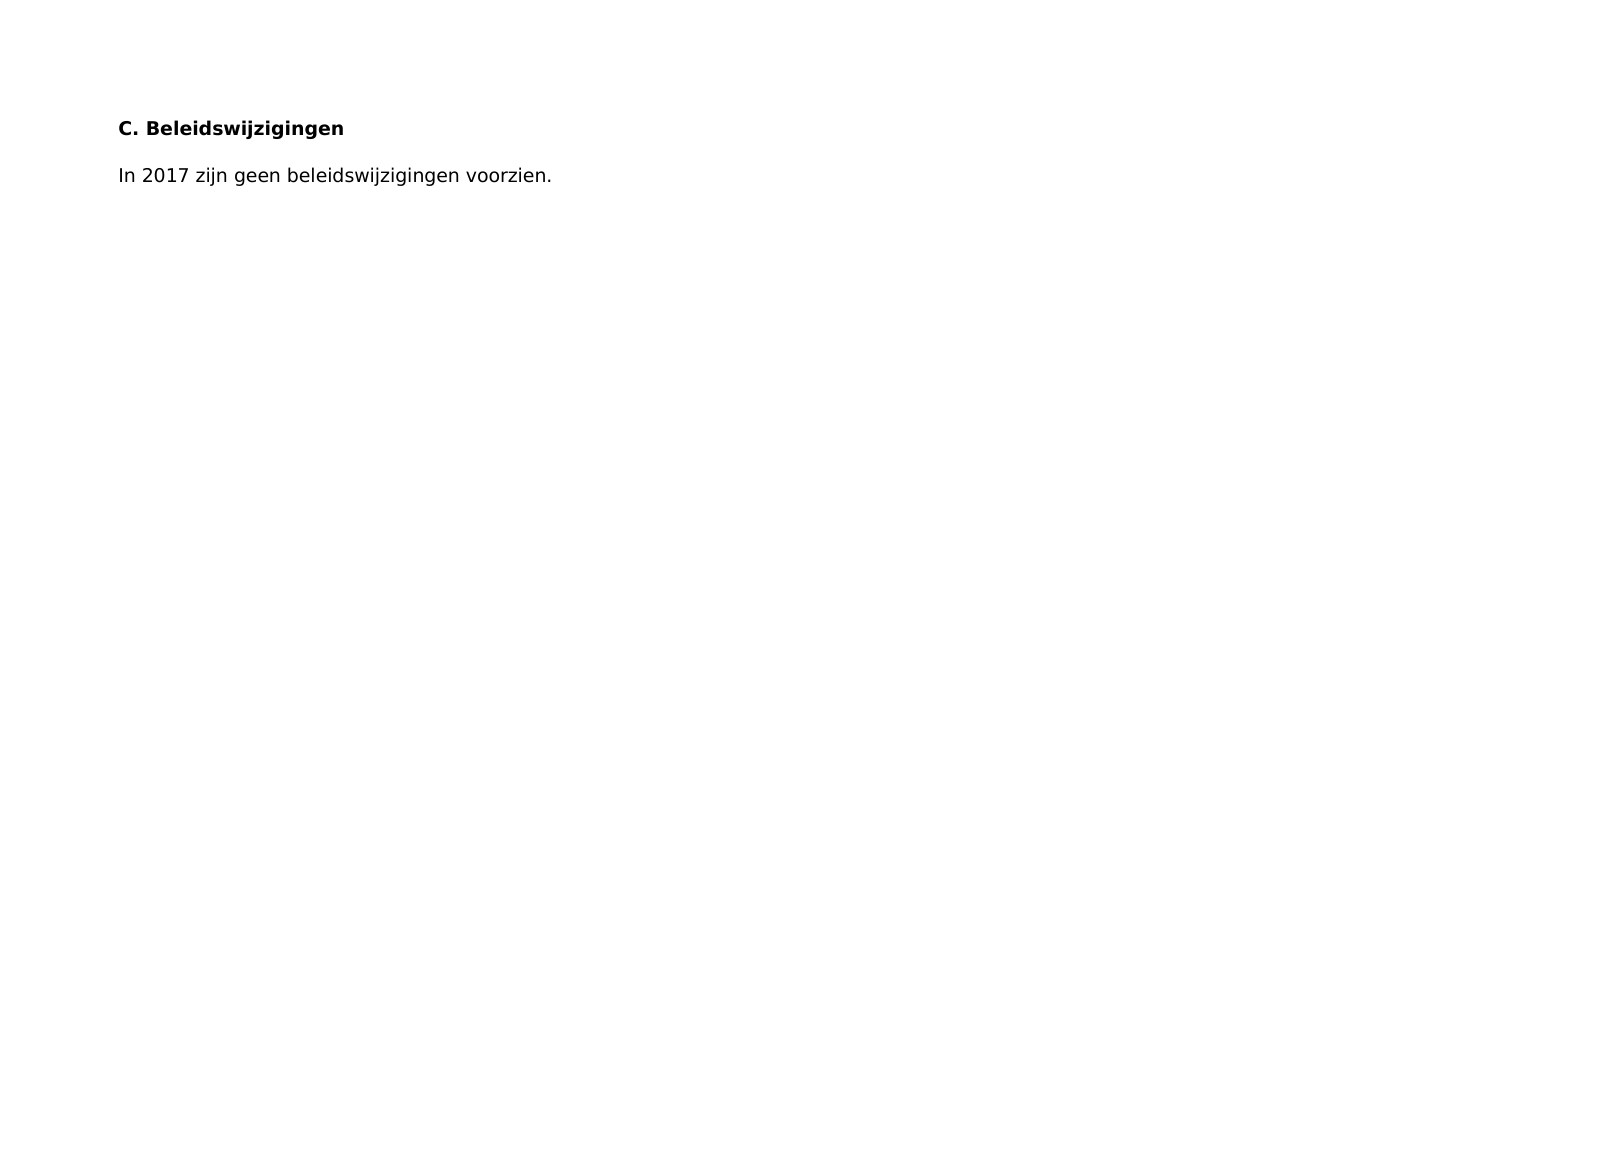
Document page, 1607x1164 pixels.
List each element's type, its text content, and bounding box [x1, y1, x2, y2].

text In 2017 zijn geen beleidswijzigingen voorzien. [118, 165, 1488, 187]
subtitle C. Beleidswijzigingen [118, 118, 1488, 140]
